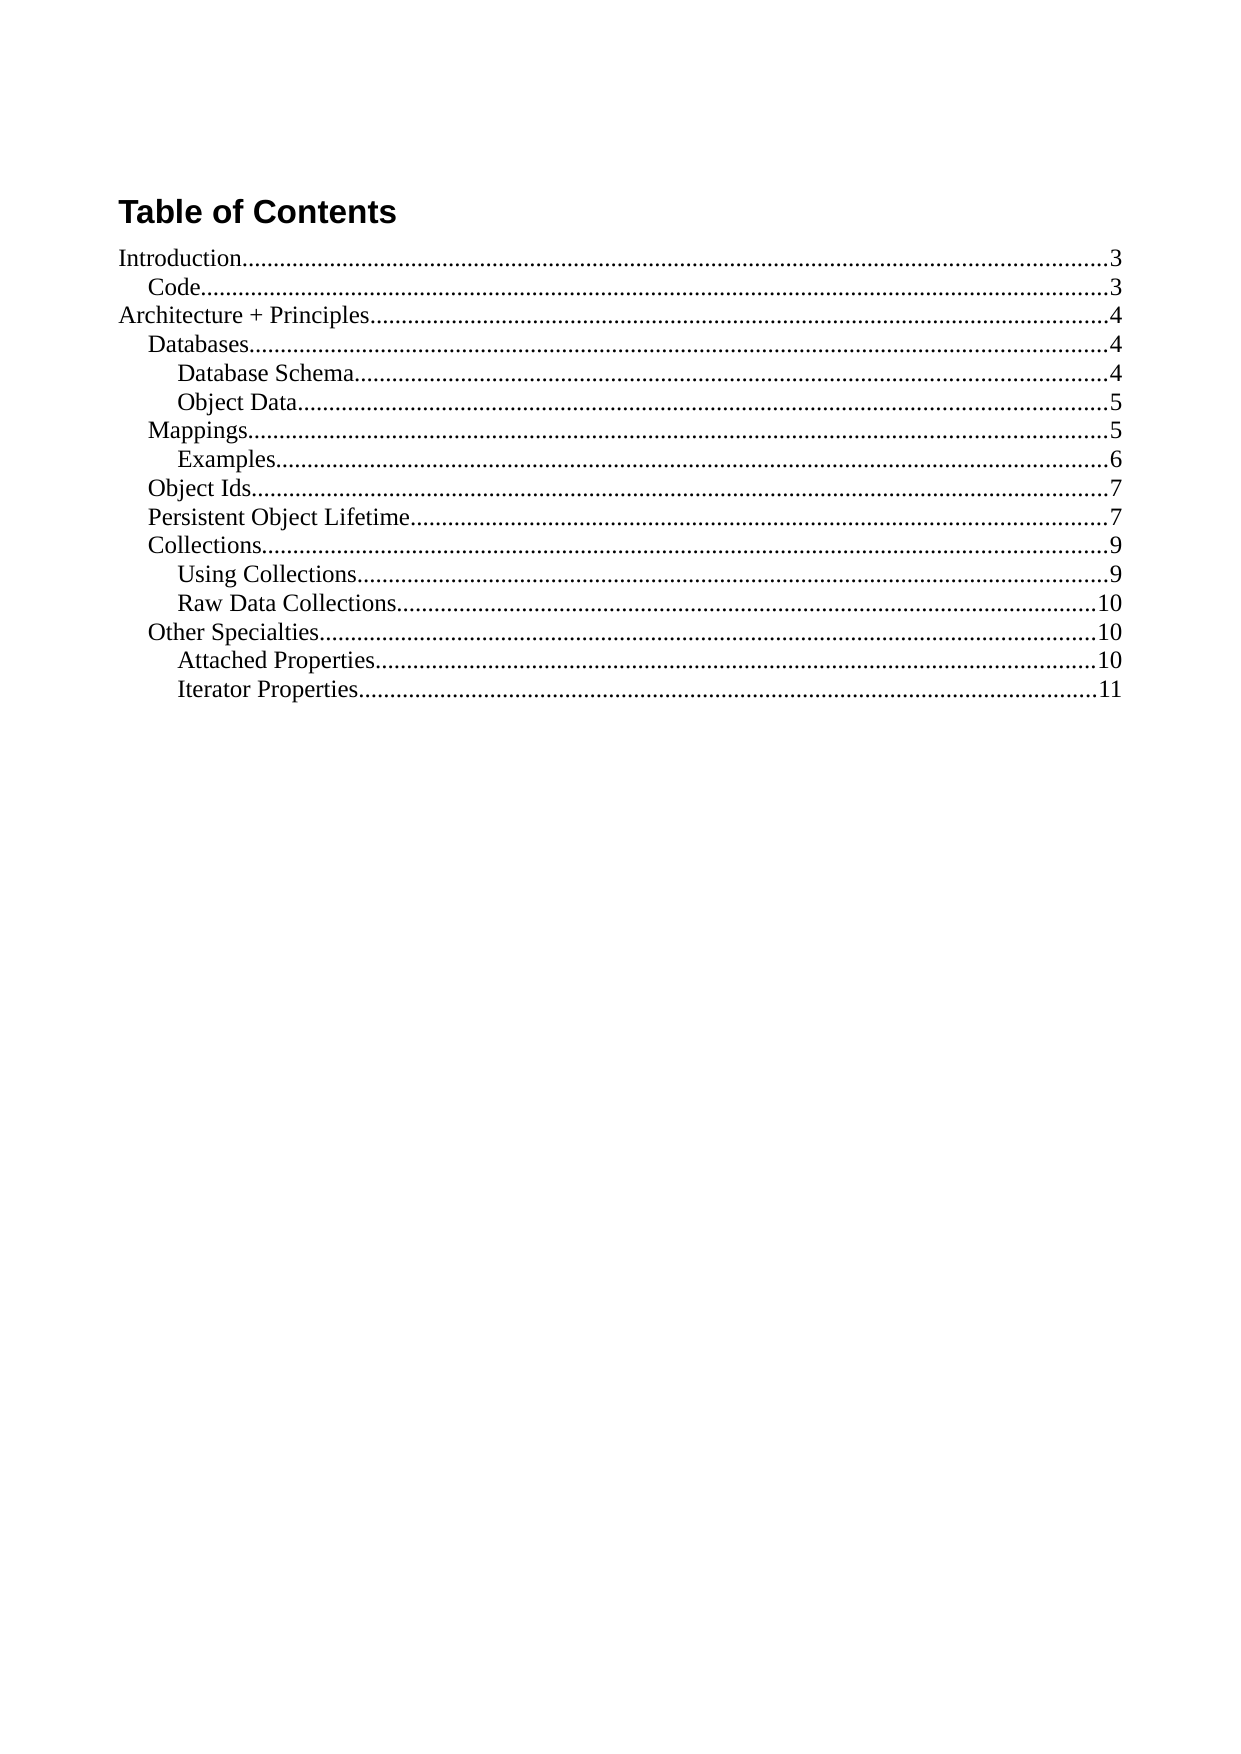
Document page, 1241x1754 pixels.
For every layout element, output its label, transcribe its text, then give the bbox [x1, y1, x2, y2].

text Introduction 3 [118, 243, 1122, 272]
text Architecture + Principles 4 [118, 301, 1122, 329]
text Persistent Object Lifetime 7 [148, 502, 1122, 531]
text Mappings 5 [148, 416, 1122, 444]
text Object Ids 7 [148, 473, 1122, 502]
text Code 3 [148, 272, 1122, 301]
text Database Schema 4 [177, 358, 1122, 387]
text Other Specialties 10 [148, 617, 1122, 646]
text Examples 6 [177, 444, 1122, 473]
text Collections 9 [148, 531, 1122, 559]
text Using Collections 9 [177, 559, 1122, 588]
text Object Data 5 [177, 387, 1122, 416]
subtitle Table of Contents [118, 192, 1122, 231]
text Raw Data Collections 10 [177, 588, 1122, 617]
text Attached Properties 10 [177, 646, 1122, 674]
text Databases 4 [148, 329, 1122, 358]
text Iterator Properties 11 [177, 674, 1122, 703]
